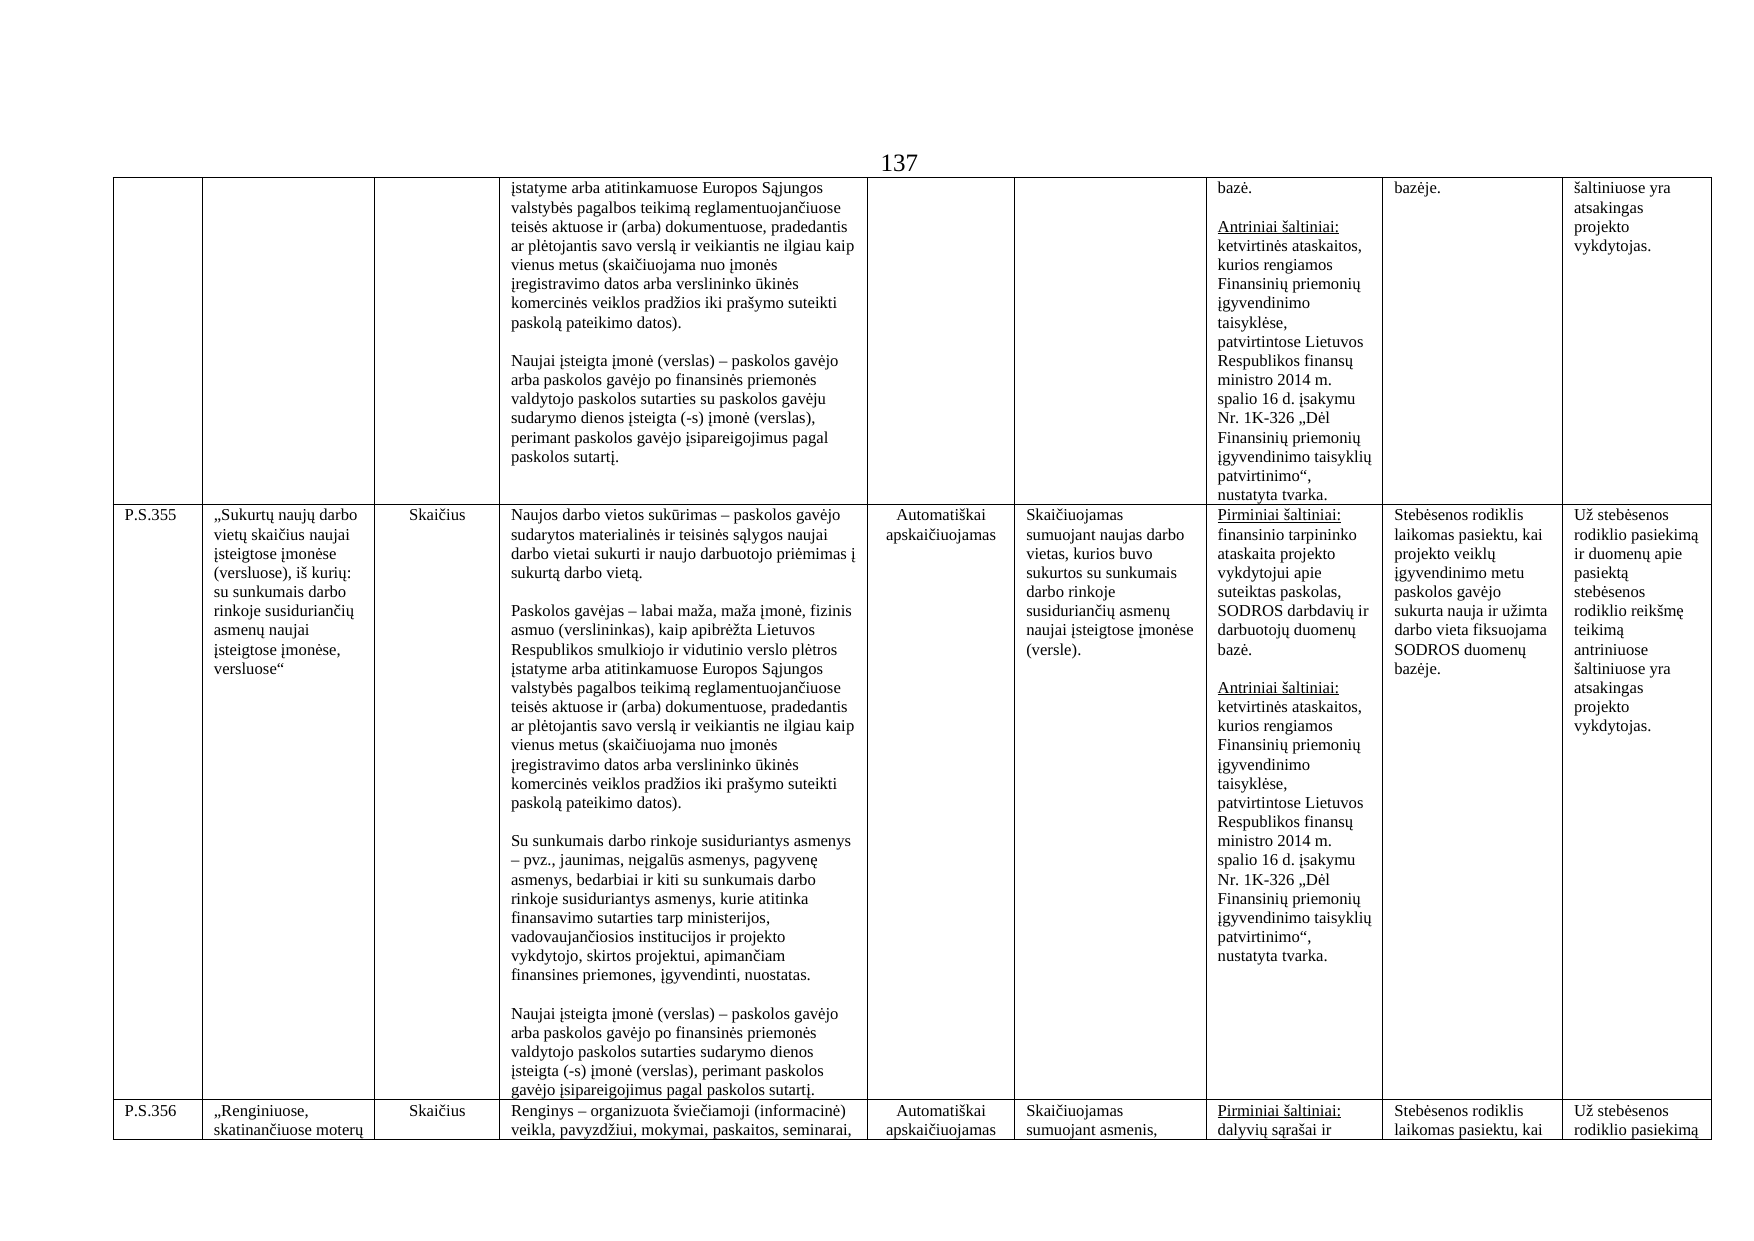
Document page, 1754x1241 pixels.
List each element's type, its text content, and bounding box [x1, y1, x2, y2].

table_cell [1015, 178, 1206, 504]
table_cell įstatyme arba atitinkamuose Europos Sąjungos valstybės pagalbos teikimą reglamentuojančiuose teisės aktuose ir (arba) dokumentuose, pradedantis ar plėtojantis savo verslą ir veikiantis ne ilgiau kaip vienus metus (skaičiuojama nuo įmonės įregistravimo datos arba verslininko ūkinės komercinės veiklos pradžios iki prašymo suteikti paskolą pateikimo datos). Naujai įsteigta įmonė (verslas) – paskolos gavėjo arba paskolos gavėjo po finansinės priemonės valdytojo paskolos sutarties su paskolos gavėju sudarymo dienos įsteigta (-s) įmonė (verslas), perimant paskolos gavėjo įsipareigojimus pagal paskolos sutartį. [500, 178, 867, 504]
table_cell šaltiniuose yra atsakingas projekto vykdytojas. [1563, 178, 1711, 504]
table_cell Už stebėsenos rodiklio pasiekimą [1563, 1100, 1711, 1139]
table_cell [868, 178, 1014, 504]
table_cell Stebėsenos rodiklis laikomas pasiektu, kai [1383, 1100, 1562, 1139]
table_cell „Sukurtų naujų darbo vietų skaičius naujai įsteigtose įmonėse (versluose), iš kurių: su sunkumais darbo rinkoje susiduriančių asmenų naujai įsteigtose įmonėse, versluose“ [203, 505, 374, 1099]
table_cell Skaičius [375, 1100, 499, 1139]
table_cell Skaičiuojamas sumuojant naujas darbo vietas, kurios buvo sukurtos su sunkumais darbo rinkoje susiduriančių asmenų naujai įsteigtose įmonėse (versle). [1015, 505, 1206, 1099]
table_cell Pirminiai šaltiniai: finansinio tarpininko ataskaita projekto vykdytojui apie suteiktas paskolas, SODROS darbdavių ir darbuotojų duomenų bazė. Antriniai šaltiniai: ketvirtinės ataskaitos, kurios rengiamos Finansinių priemonių įgyvendinimo taisyklėse, patvirtintose Lietuvos Respublikos finansų ministro 2014 m. spalio 16 d. įsakymu Nr. 1K-326 „Dėl Finansinių priemonių įgyvendinimo taisyklių patvirtinimo“, nustatyta tvarka. [1207, 505, 1382, 1099]
table_cell Automatiškai apskaičiuojamas [868, 1100, 1014, 1139]
table_cell Automatiškai apskaičiuojamas [868, 505, 1014, 1099]
table_cell Pirminiai šaltiniai: dalyvių sąrašai ir [1207, 1100, 1382, 1139]
table_cell „Renginiuose, skatinančiuose moterų [203, 1100, 374, 1139]
table_cell [375, 178, 499, 504]
table_cell Stebėsenos rodiklis laikomas pasiektu, kai projekto veiklų įgyvendinimo metu paskolos gavėjo sukurta nauja ir užimta darbo vieta fiksuojama SODROS duomenų bazėje. [1383, 505, 1562, 1099]
table_cell [203, 178, 374, 504]
table_cell Renginys – organizuota šviečiamoji (informacinė) veikla, pavyzdžiui, mokymai, paskaitos, seminarai, [500, 1100, 867, 1139]
table_cell Už stebėsenos rodiklio pasiekimą ir duomenų apie pasiektą stebėsenos rodiklio reikšmę teikimą antriniuose šaltiniuose yra atsakingas projekto vykdytojas. [1563, 505, 1711, 1099]
table_cell [114, 178, 202, 504]
table_cell bazėje. [1383, 178, 1562, 504]
table_cell bazė. Antriniai šaltiniai: ketvirtinės ataskaitos, kurios rengiamos Finansinių priemonių įgyvendinimo taisyklėse, patvirtintose Lietuvos Respublikos finansų ministro 2014 m. spalio 16 d. įsakymu Nr. 1K-326 „Dėl Finansinių priemonių įgyvendinimo taisyklių patvirtinimo“, nustatyta tvarka. [1207, 178, 1382, 504]
table_cell P.S.355 [114, 505, 202, 1099]
table_cell Naujos darbo vietos sukūrimas – paskolos gavėjo sudarytos materialinės ir teisinės sąlygos naujai darbo vietai sukurti ir naujo darbuotojo priėmimas į sukurtą darbo vietą. Paskolos gavėjas – labai maža, maža įmonė, fizinis asmuo (verslininkas), kaip apibrėžta Lietuvos Respublikos smulkiojo ir vidutinio verslo plėtros įstatyme arba atitinkamuose Europos Sąjungos valstybės pagalbos teikimą reglamentuojančiuose teisės aktuose ir (arba) dokumentuose, pradedantis ar plėtojantis savo verslą ir veikiantis ne ilgiau kaip vienus metus (skaičiuojama nuo įmonės įregistravimo datos arba verslininko ūkinės komercinės veiklos pradžios iki prašymo suteikti paskolą pateikimo datos). Su sunkumais darbo rinkoje susiduriantys asmenys – pvz., jaunimas, neįgalūs asmenys, pagyvenę asmenys, bedarbiai ir kiti su sunkumais darbo rinkoje susiduriantys asmenys, kurie atitinka finansavimo sutarties tarp ministerijos, vadovaujančiosios institucijos ir projekto vykdytojo, skirtos projektui, apimančiam finansines priemones, įgyvendinti, nuostatas. Naujai įsteigta įmonė (verslas) – paskolos gavėjo arba paskolos gavėjo po finansinės priemonės valdytojo paskolos sutarties sudarymo dienos įsteigta (-s) įmonė (verslas), perimant paskolos gavėjo įsipareigojimus pagal paskolos sutartį. [500, 505, 867, 1099]
table_cell Skaičius [375, 505, 499, 1099]
table_cell P.S.356 [114, 1100, 202, 1139]
table_cell Skaičiuojamas sumuojant asmenis, [1015, 1100, 1206, 1139]
